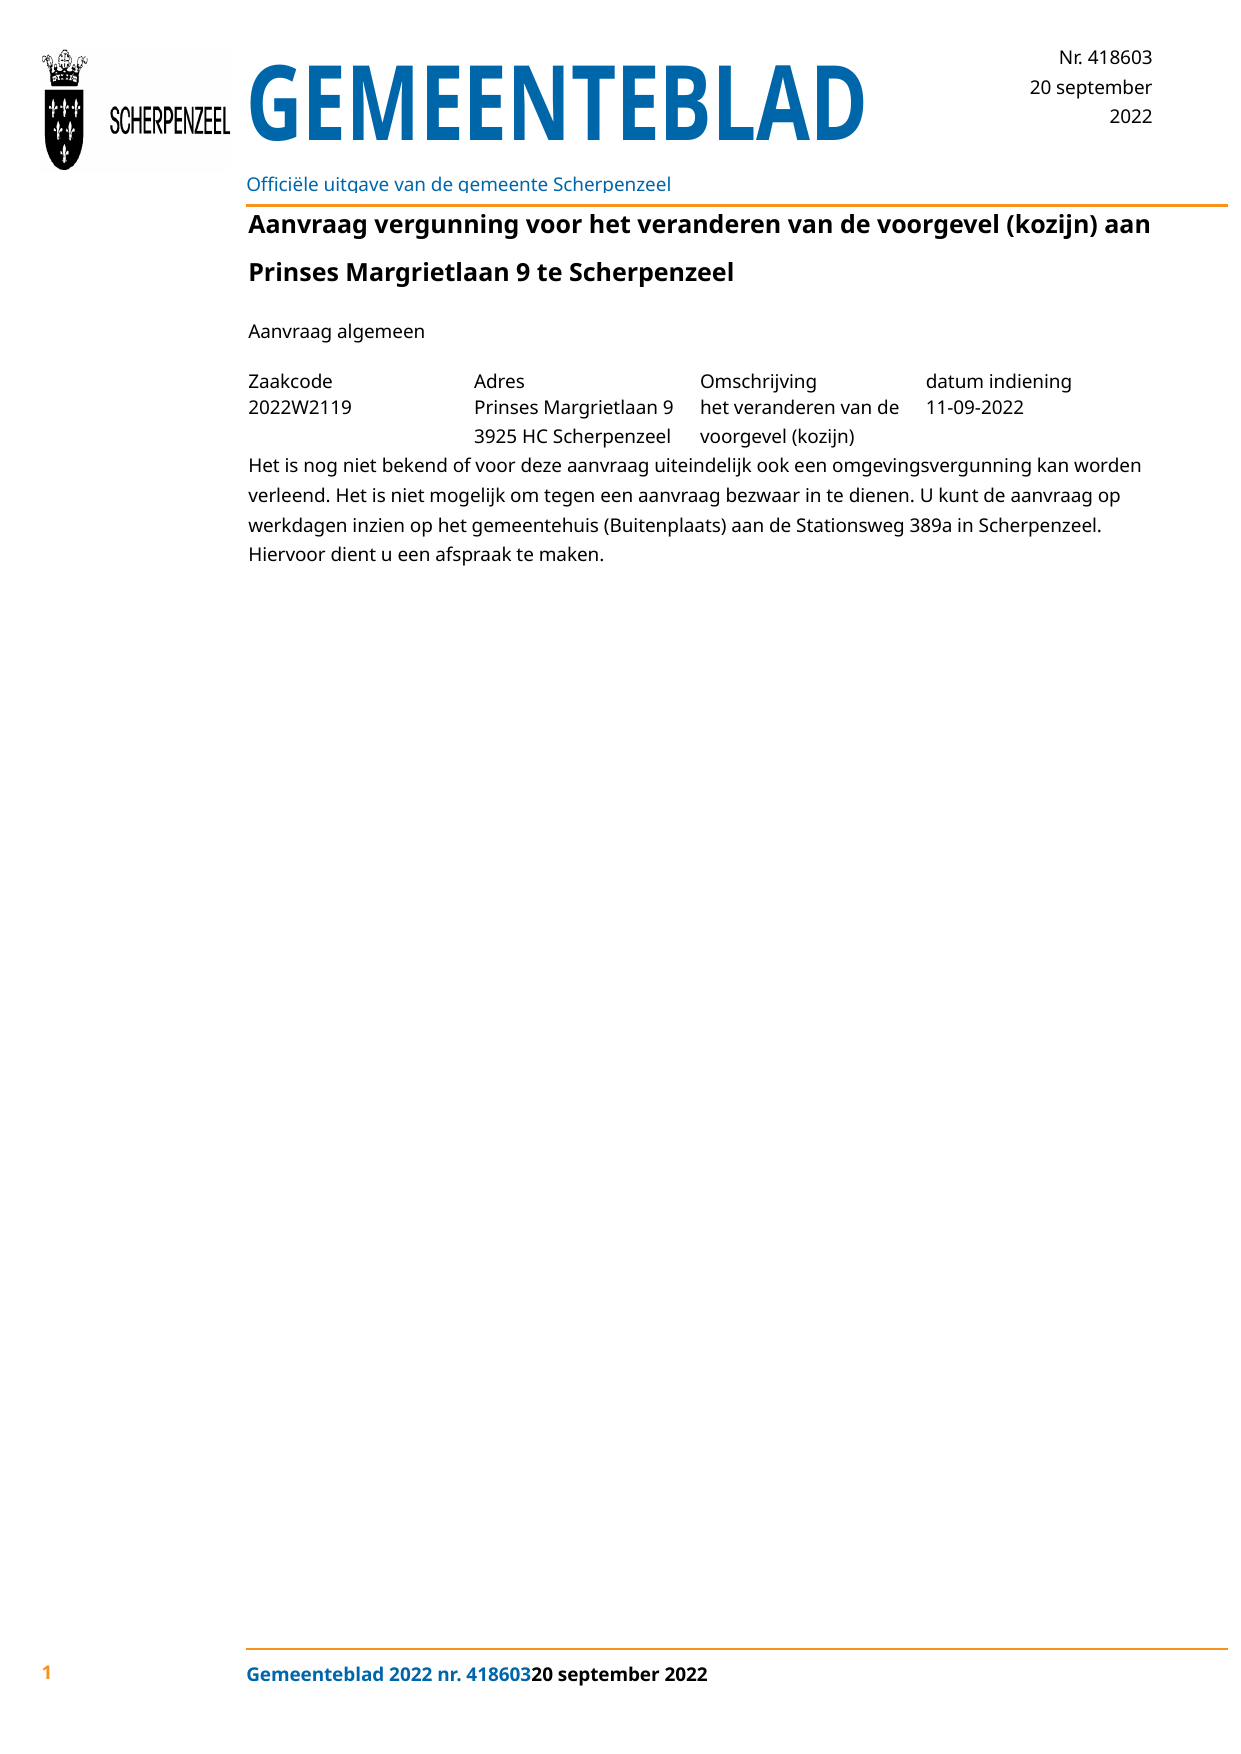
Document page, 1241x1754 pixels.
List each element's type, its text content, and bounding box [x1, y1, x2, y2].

text Aanvraag vergunning voor het veranderen van de voorgevel (kozijn) aan Prinses Margrietlaan 9 te Scherpenzeel [248, 207, 1152, 288]
table_header Zaakcode [248, 369, 474, 394]
table_cell 11-09-2022 [926, 394, 1152, 449]
text Aanvraag algemeen [248, 318, 1152, 344]
table_cell het veranderen van de voorgevel (kozijn) [700, 394, 926, 449]
table_header Adres [474, 369, 700, 394]
picture [41, 47, 231, 172]
table_cell Prinses Margrietlaan 9 3925 HC Scherpenzeel [474, 394, 700, 449]
text Het is nog niet bekend of voor deze aanvraag uiteindelijk ook een omgevingsvergunning kan worden verleend. Het is niet mogelijk om tegen een aanvraag bezwaar in te dienen. U kunt de aanvraag op werkdagen inzien op het gemeentehuis (Buitenplaats) aan de Stationsweg 389a in Scherpenzeel. Hiervoor dient u een afspraak te maken. [248, 453, 1152, 567]
table_header datum indiening [926, 369, 1152, 394]
table_header Omschrijving [700, 369, 926, 394]
table_cell 2022W2119 [248, 394, 474, 449]
